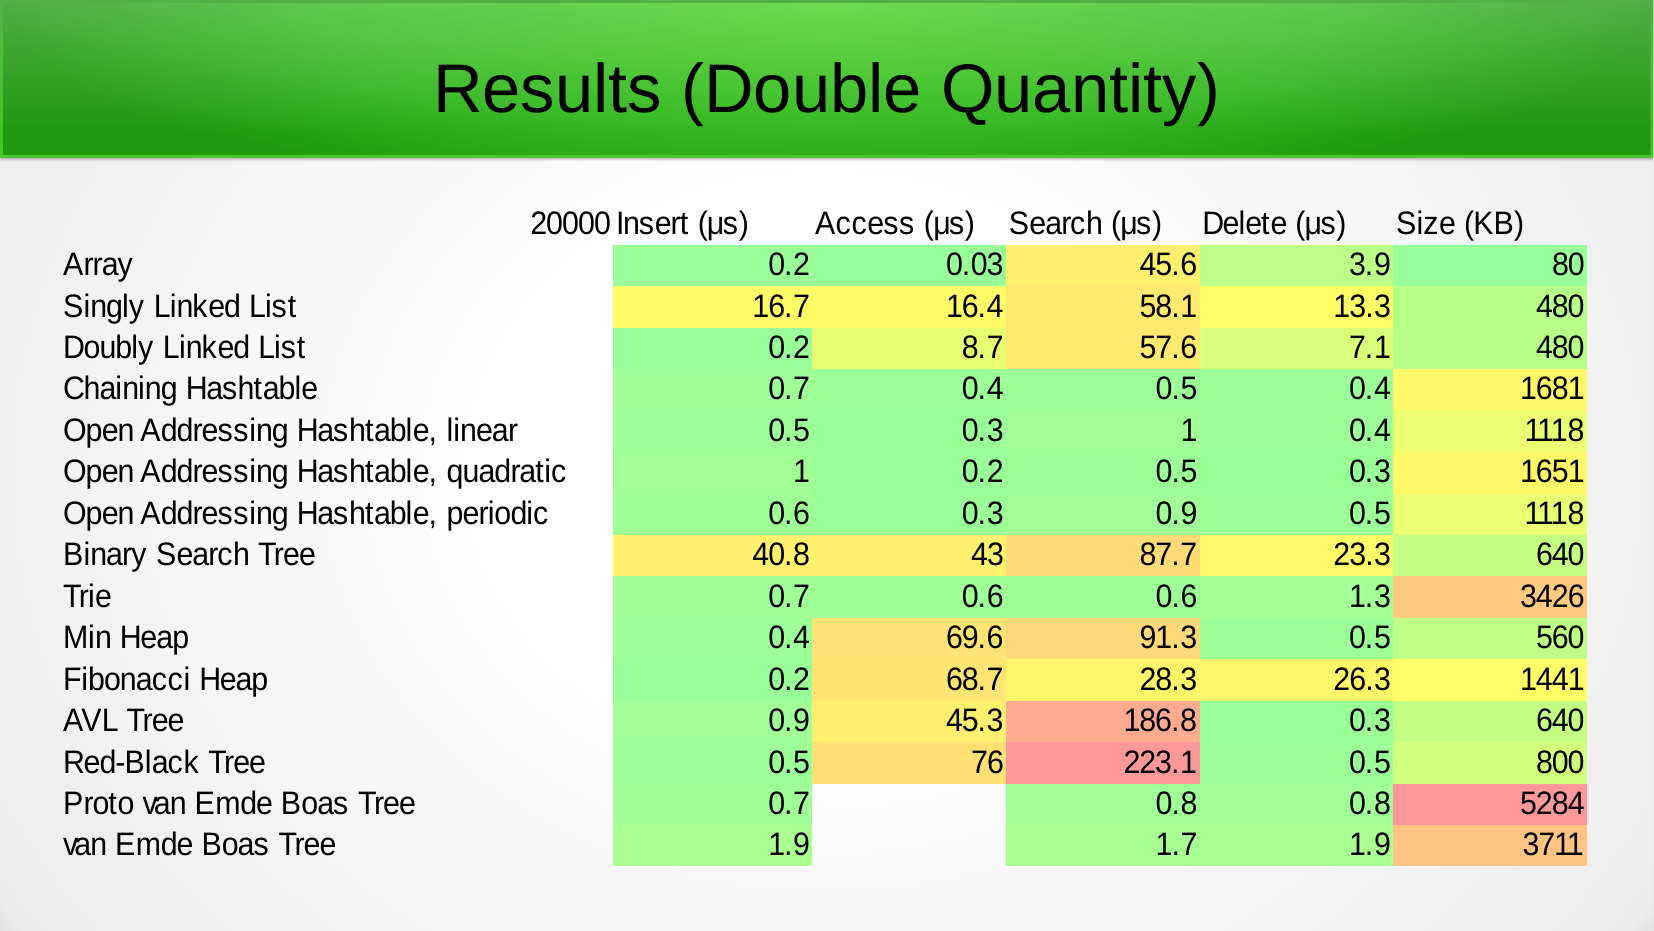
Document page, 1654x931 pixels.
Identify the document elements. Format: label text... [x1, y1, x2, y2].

chart [60, 203, 1591, 871]
title Results (Double Quantity) [82, 35, 1571, 142]
